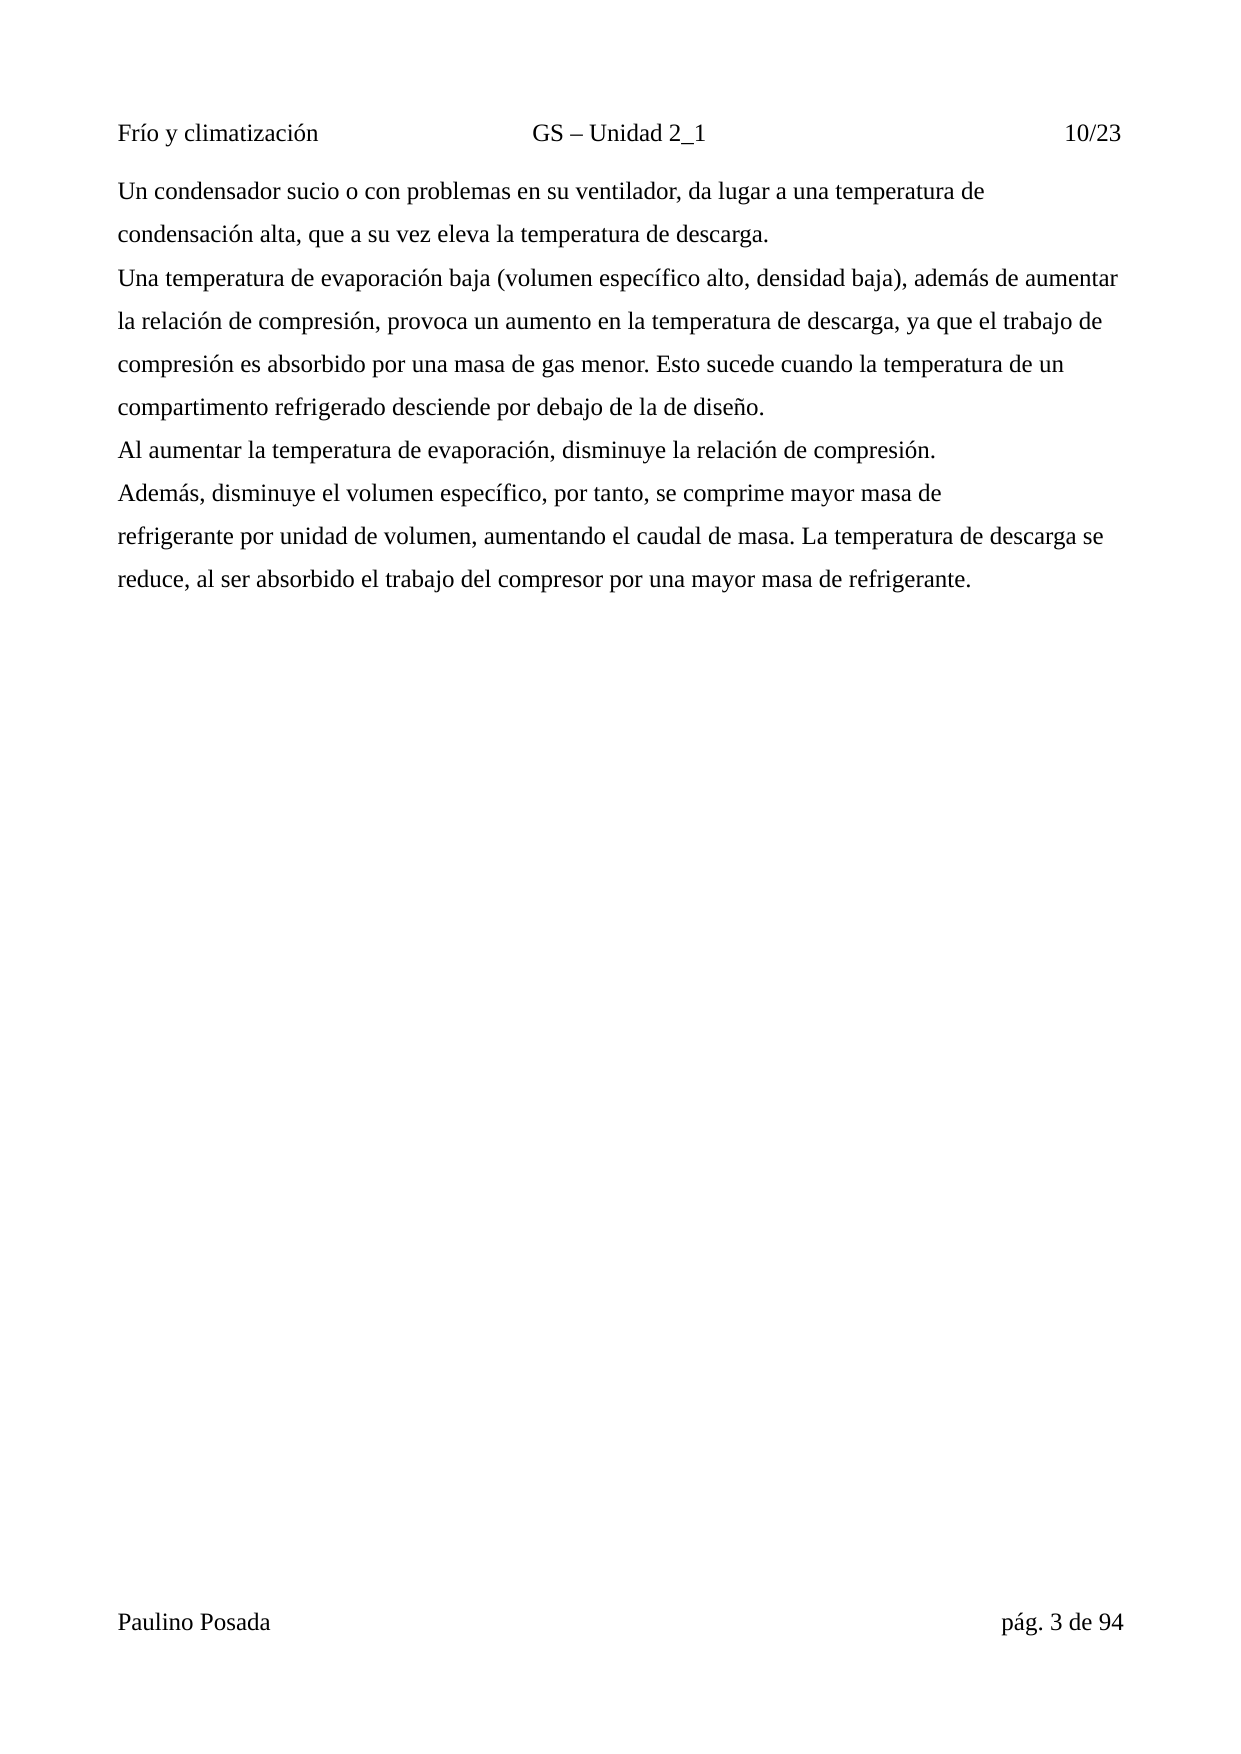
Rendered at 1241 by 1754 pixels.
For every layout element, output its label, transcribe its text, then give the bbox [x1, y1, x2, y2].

text Una temperatura de evaporación baja (volumen específico alto, densidad baja), además de aumentar la relación de compresión, provoca un aumento en la temperatura de descarga, ya que el trabajo de compresión es absorbido por una masa de gas menor. Esto sucede cuando la temperatura de un compartimento refrigerado desciende por debajo de la de diseño. [117, 263, 1123, 421]
text Además, disminuye el volumen específico, por tanto, se comprime mayor masa de [117, 478, 1123, 507]
text refrigerante por unidad de volumen, aumentando el caudal de masa. La temperatura de descarga se reduce, al ser absorbido el trabajo del compresor por una mayor masa de refrigerante. [117, 521, 1123, 593]
text Al aumentar la temperatura de evaporación, disminuye la relación de compresión. [117, 435, 1123, 464]
text Un condensador sucio o con problemas en su ventilador, da lugar a una temperatura de condensación alta, que a su vez eleva la temperatura de descarga. [117, 176, 1123, 248]
